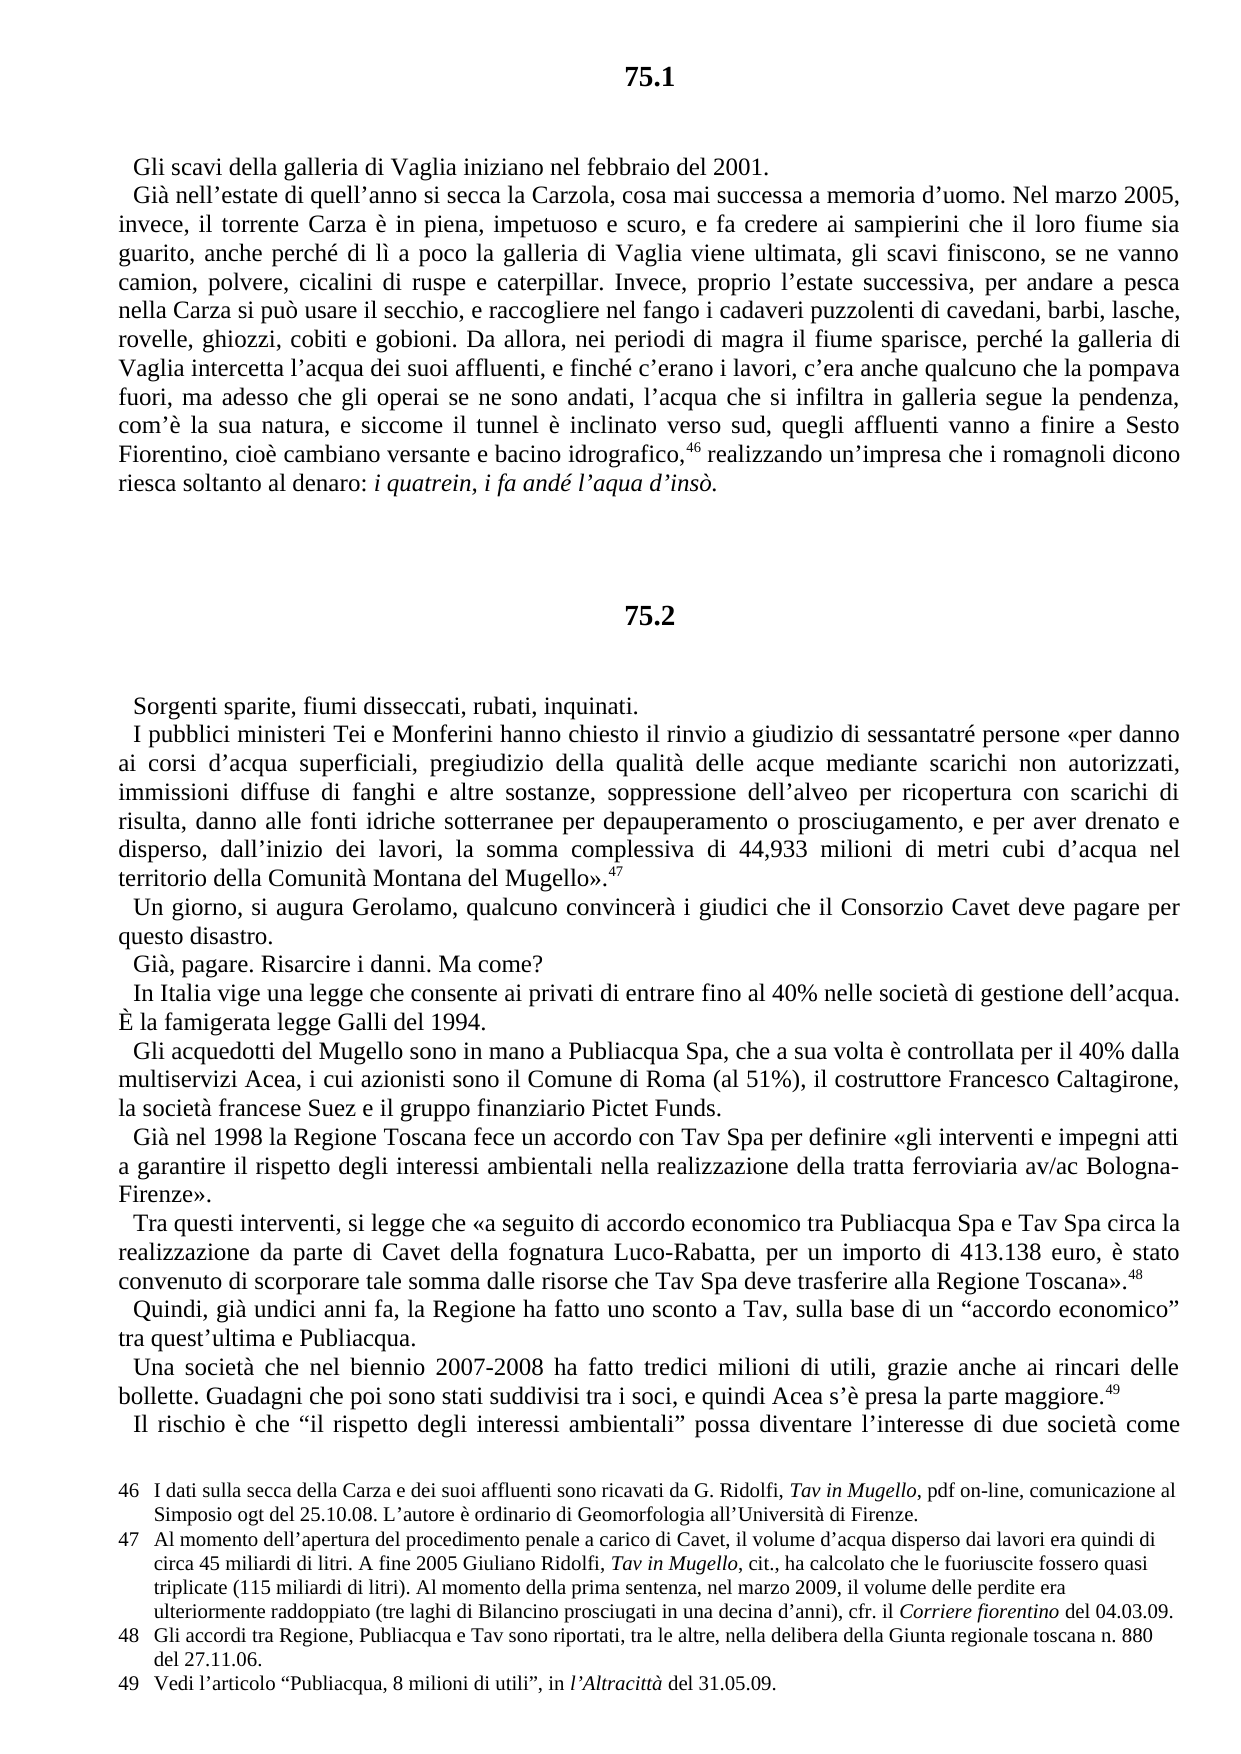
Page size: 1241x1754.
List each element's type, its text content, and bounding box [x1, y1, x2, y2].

text Quindi, già undici anni fa, la Regione ha fatto uno sconto a Tav, sulla base di un “accordo economico” tra quest’ultima e Publiacqua. [118, 1294, 1181, 1352]
text Gli acquedotti del Mugello sono in mano a Publiacqua Spa, che a sua volta è controllata per il 40% dalla multiservizi Acea, i cui azionisti sono il Comune di Roma (al 51%), il costruttore Francesco Caltagirone, la società francese Suez e il gruppo finanziario Pictet Funds. [118, 1036, 1181, 1122]
text Tra questi interventi, si legge che «a seguito di accordo economico tra Publiacqua Spa e Tav Spa circa la realizzazione da parte di Cavet della fognatura Luco-Rabatta, per un importo di 413.138 euro, è stato convenuto di scorporare tale somma dalle risorse che Tav Spa deve trasferire alla Regione Toscana». [118, 1208, 1181, 1294]
text Un giorno, si augura Gerolamo, qualcuno convincerà i giudici che il Consorzio Cavet deve pagare per questo disastro. [118, 892, 1181, 949]
text Vedi l’articolo “Publiacqua, 8 milioni di utili”, in l’Altracittà del 31.05.09. [118, 1671, 1181, 1695]
subtitle 75.2 [118, 598, 1181, 632]
text Già, pagare. Risarcire i danni. Ma come? [118, 949, 1181, 978]
text Già nel 1998 la Regione Toscana fece un accordo con Tav Spa per definire «gli interventi e impegni atti a garantire il rispetto degli interessi ambientali nella realizzazione della tratta ferroviaria av/ac Bologna-Firenze». [118, 1122, 1181, 1208]
text Una società che nel biennio 2007-2008 ha fatto tredici milioni di utili, grazie anche ai rincari delle bollette. Guadagni che poi sono stati suddivisi tra i soci, e quindi Acea s’è presa la parte maggiore. [118, 1352, 1181, 1409]
text Al momento dell’apertura del procedimento penale a carico di Cavet, il volume d’acqua disperso dai lavori era quindi di circa 45 miliardi di litri. A fine 2005 Giuliano Ridolfi, Tav in Mugello, cit., ha calcolato che le fuoriuscite fossero quasi triplicate (115 miliardi di litri). Al momento della prima sentenza, nel marzo 2009, il volume delle perdite era ulteriormente raddoppiato (tre laghi di Bilancino prosciugati in una decina d’anni), cfr. il Corriere fiorentino del 04.03.09. [118, 1526, 1181, 1623]
text Il rischio è che “il rispetto degli interessi ambientali” possa diventare l’interesse di due società come [118, 1409, 1181, 1438]
text In Italia vige una legge che consente ai privati di entrare fino al 40% nelle società di gestione dell’acqua. È la famigerata legge Galli del 1994. [118, 978, 1181, 1036]
text Sorgenti sparite, fiumi disseccati, rubati, inquinati. [118, 691, 1181, 719]
subtitle 75.1 [118, 59, 1181, 93]
text Già nell’estate di quell’anno si secca la Carzola, cosa mai successa a memoria d’uomo. Nel marzo 2005, invece, il torrente Carza è in piena, impetuoso e scuro, e fa credere ai sampierini che il loro fiume sia guarito, anche perché di lì a poco la galleria di Vaglia viene ultimata, gli scavi finiscono, se ne vanno camion, polvere, cicalini di ruspe e caterpillar. Invece, proprio l’estate successiva, per andare a pesca nella Carza si può usare il secchio, e raccogliere nel fango i cadaveri puzzolenti di cavedani, barbi, lasche, rovelle, ghiozzi, cobiti e gobioni. Da allora, nei periodi di magra il fiume sparisce, perché la galleria di Vaglia intercetta l’acqua dei suoi affluenti, e finché c’erano i lavori, c’era anche qualcuno che la pompava fuori, ma adesso che gli operai se ne sono andati, l’acqua che si infiltra in galleria segue la pendenza, com’è la sua natura, e siccome il tunnel è inclinato verso sud, quegli affluenti vanno a finire a Sesto Fiorentino, cioè cambiano versante e bacino idrografico, realizzando un’impresa che i romagnoli dicono riesca soltanto al denaro: i quatrein, i fa andé l’aqua d’insò. [118, 180, 1181, 497]
text I pubblici ministeri Tei e Monferini hanno chiesto il rinvio a giudizio di sessantatré persone «per danno ai corsi d’acqua superficiali, pregiudizio della qualità delle acque mediante scarichi non autorizzati, immissioni diffuse di fanghi e altre sostanze, soppressione dell’alveo per ricopertura con scarichi di risulta, danno alle fonti idriche sotterranee per depauperamento o prosciugamento, e per aver drenato e disperso, dall’inizio dei lavori, la somma complessiva di 44,933 milioni di metri cubi d’acqua nel territorio della Comunità Montana del Mugello». [118, 719, 1181, 892]
text I dati sulla secca della Carza e dei suoi affluenti sono ricavati da G. Ridolfi, Tav in Mugello, pdf on-line, comunicazione al Simposio ogt del 25.10.08. L’autore è ordinario di Geomorfologia all’Università di Firenze. [118, 1478, 1181, 1526]
text Gli scavi della galleria di Vaglia iniziano nel febbraio del 2001. [118, 152, 1181, 180]
text Gli accordi tra Regione, Publiacqua e Tav sono riportati, tra le altre, nella delibera della Giunta regionale toscana n. 880 del 27.11.06. [118, 1623, 1181, 1671]
